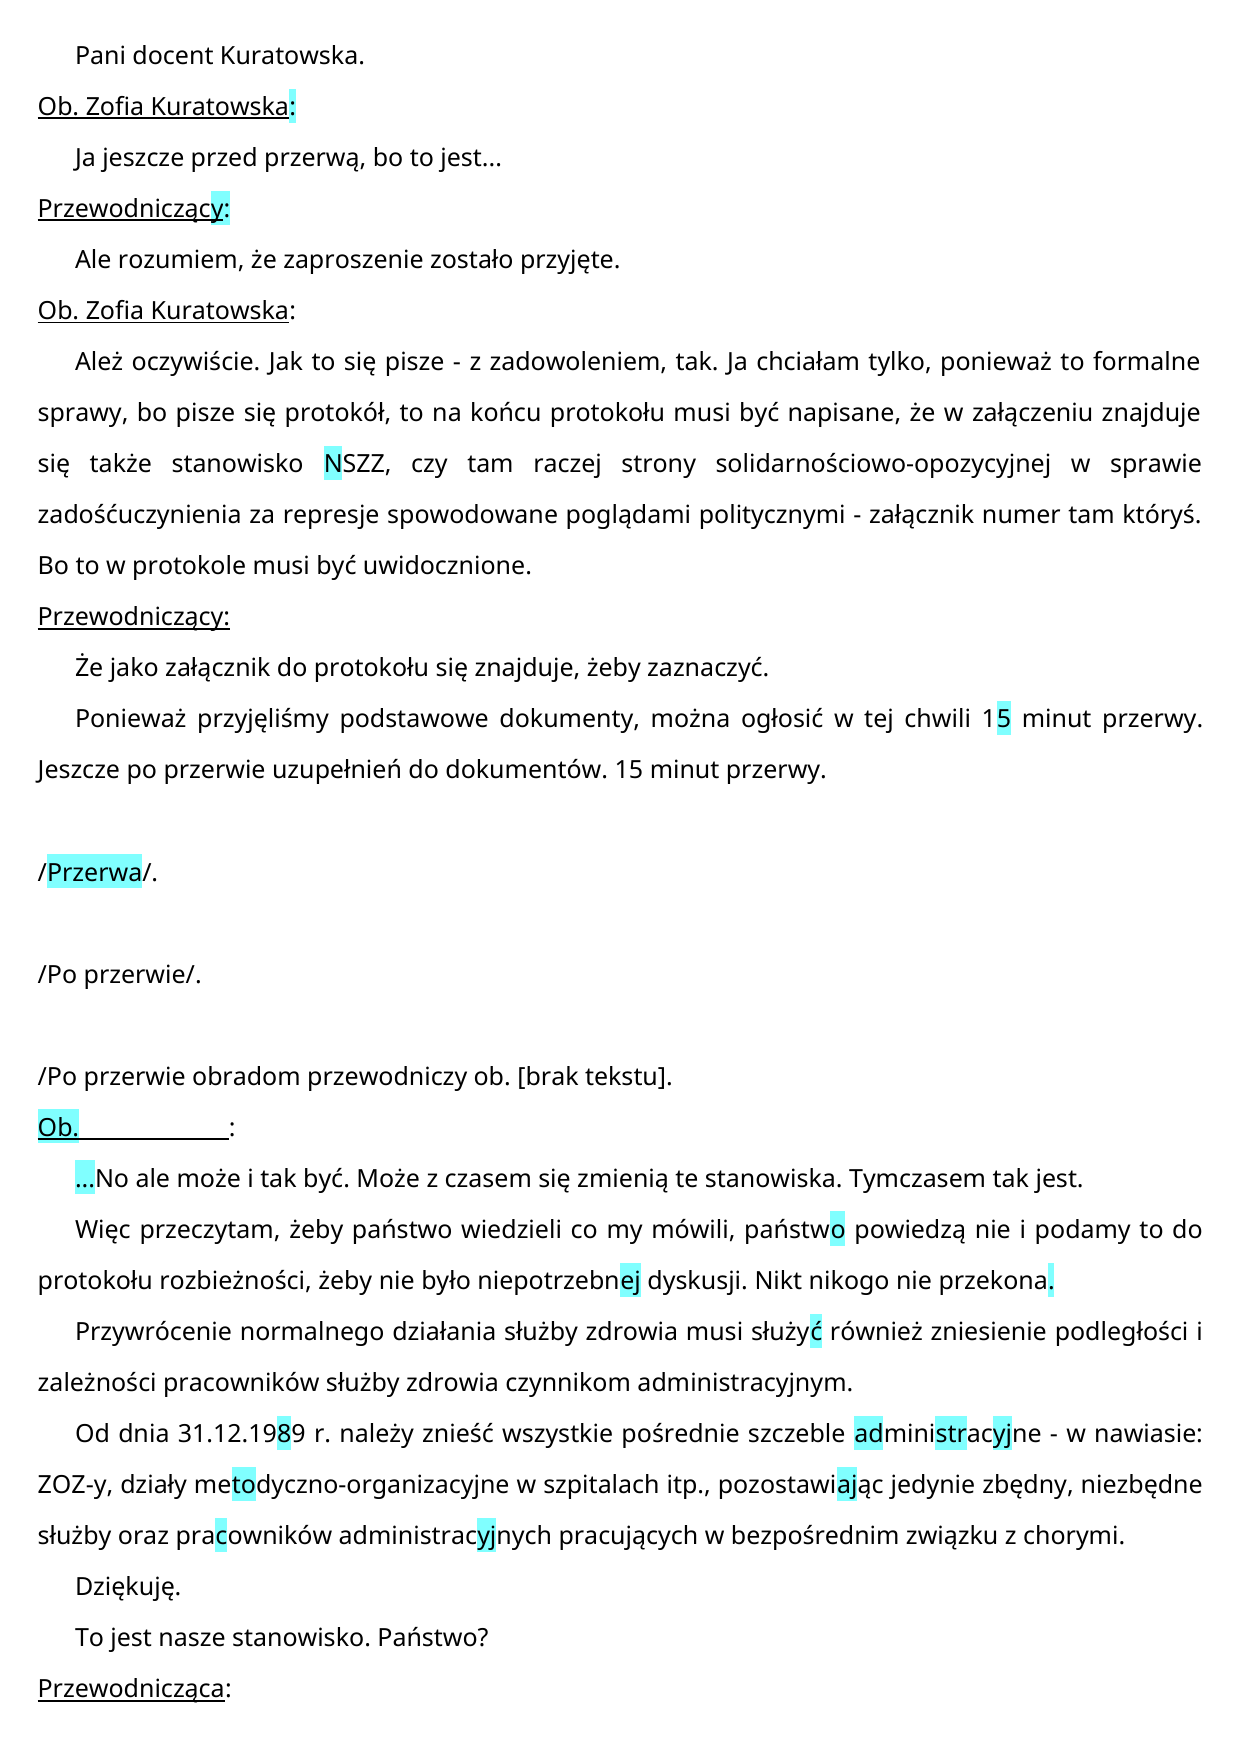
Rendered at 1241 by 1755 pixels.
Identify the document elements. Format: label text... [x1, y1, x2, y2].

text Że jako załącznik do protokołu się znajduje, żeby zaznaczyć. [37, 650, 1203, 684]
text Pani docent Kuratowska. [37, 37, 1203, 72]
text Ob. Zofia Kuratowska: [37, 88, 1203, 123]
text Dziękuję. [37, 1569, 1203, 1603]
text Ponieważ przyjęliśmy podstawowe dokumenty, można ogłosić w tej chwili 15 minut przerwy. Jeszcze po przerwie uzupełnień do dokumentów. 15 minut przerwy. [37, 701, 1203, 786]
text To jest nasze stanowisko. Państwo? [37, 1620, 1203, 1654]
text /Po przerwie obradom przewodniczy ob. [brak tekstu]. [37, 1058, 1203, 1092]
text Ob. Zofia Kuratowska: [37, 293, 1203, 327]
text Ależ oczywiście. Jak to się pisze - z zadowoleniem, tak. Ja chciałam tylko, ponieważ to formalne sprawy, bo pisze się protokół, to na końcu protokołu musi być napisane, że w załączeniu znajduje się także stanowisko NSZZ, czy tam raczej strony solidarnościowo-opozycyjnej w sprawie zadośćuczynienia za represje spowodowane poglądami politycznymi - załącznik numer tam któryś. Bo to w protokole musi być uwidocznione. [37, 344, 1203, 582]
text /Po przerwie/. [37, 956, 1203, 990]
text Przewodniczący: [37, 191, 1203, 225]
text Przewodnicząca: [37, 1671, 1203, 1705]
text Ja jeszcze przed przerwą, bo to jest... [37, 139, 1203, 174]
text Więc przeczytam, żeby państwo wiedzieli co my mówili, państwo powiedzą nie i podamy to do protokołu rozbieżności, żeby nie było niepotrzebnej dyskusji. Nikt nikogo nie przekona. [37, 1211, 1203, 1297]
text ...No ale może i tak być. Może z czasem się zmienią te stanowiska. Tymczasem tak jest. [37, 1160, 1203, 1194]
text Od dnia 31.12.1989 r. należy znieść wszystkie pośrednie szczeble administracyjne - w nawiasie: ZOZ-y, działy metodyczno-organizacyjne w szpitalach itp., pozostawiając jedynie zbędny, niezbędne służby oraz pracowników administracyjnych pracujących w bezpośrednim związku z chorymi. [37, 1416, 1203, 1552]
text /Przerwa/. [37, 854, 1203, 888]
text Ob. : [37, 1109, 1203, 1143]
text Przewodniczący: [37, 599, 1203, 633]
text Ale rozumiem, że zaproszenie zostało przyjęte. [37, 242, 1203, 276]
text Przywrócenie normalnego działania służby zdrowia musi służyć również zniesienie podległości i zależności pracowników służby zdrowia czynnikom administracyjnym. [37, 1313, 1203, 1399]
